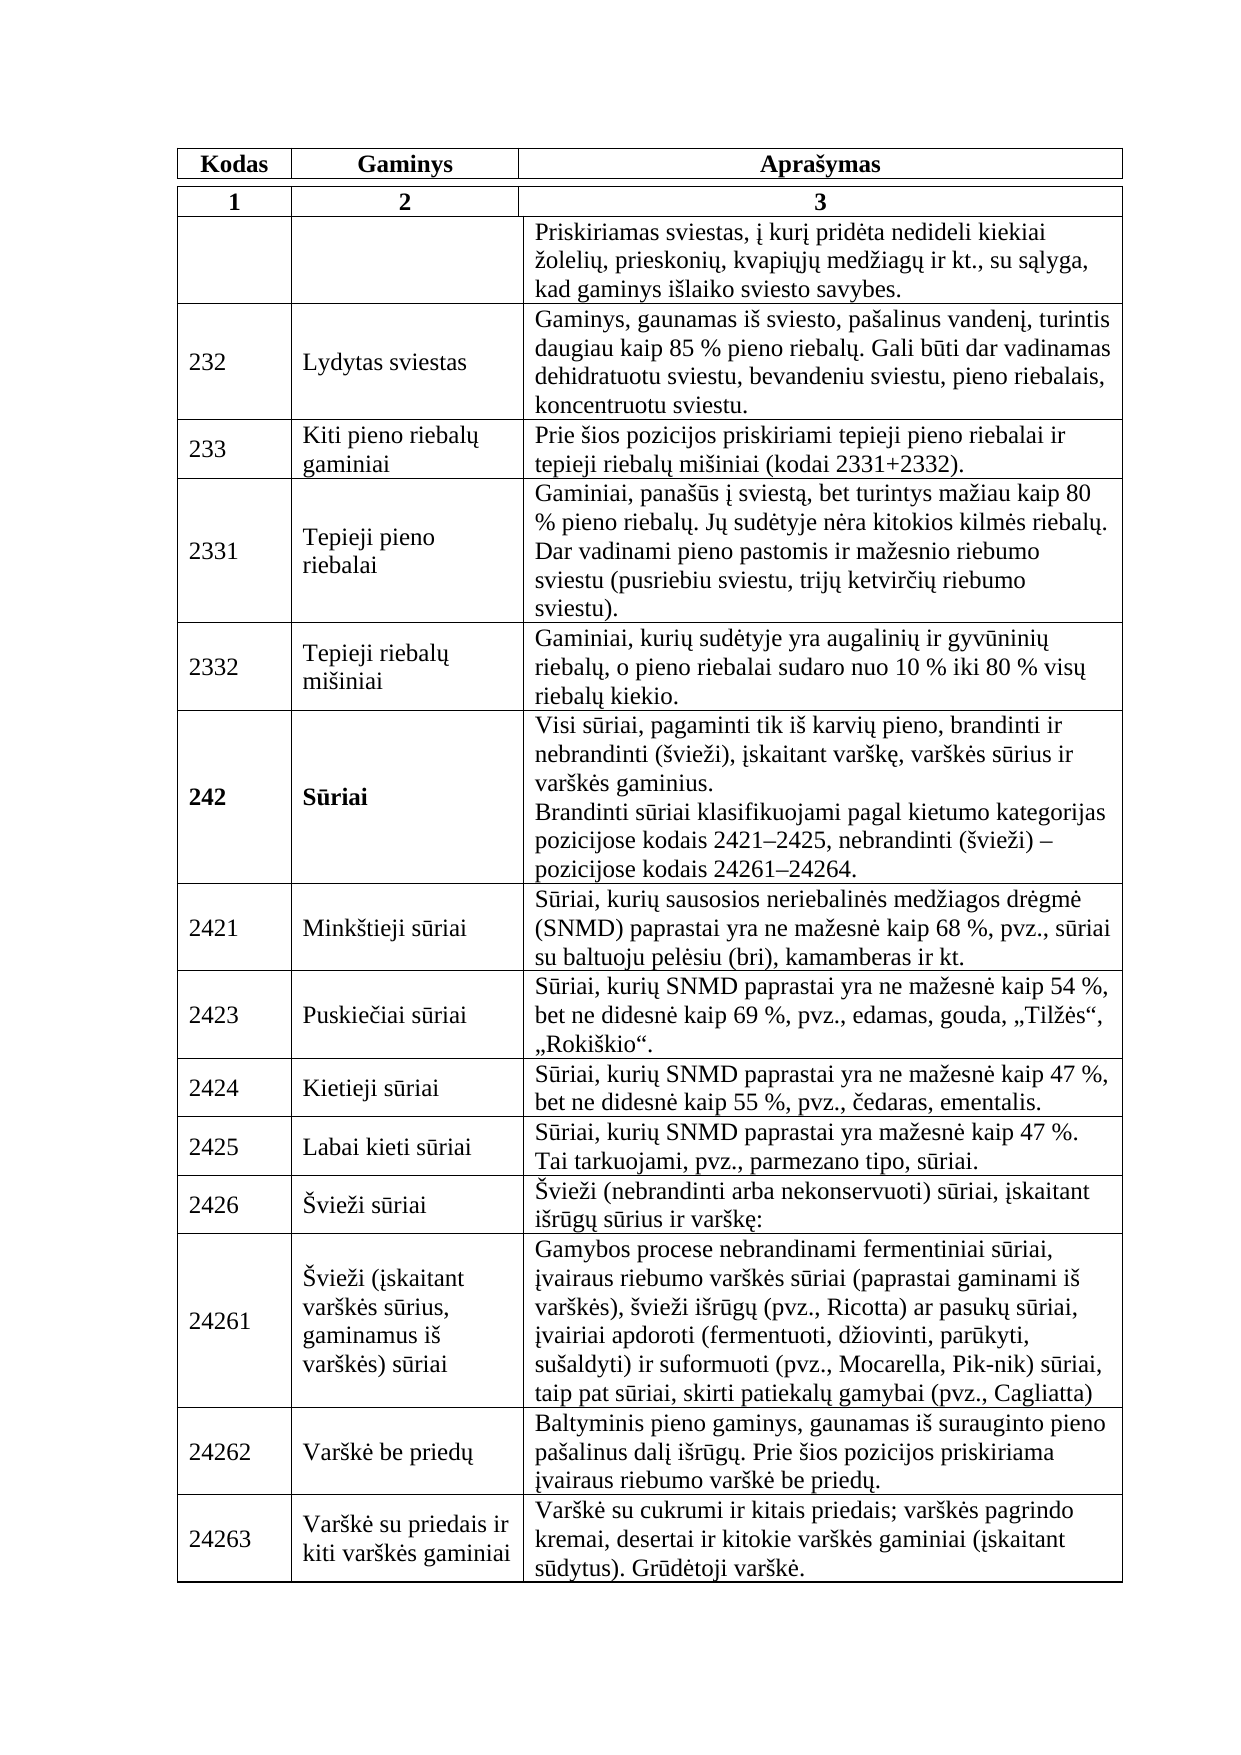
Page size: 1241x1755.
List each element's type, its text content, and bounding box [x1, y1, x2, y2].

table_cell 2332 [178, 623, 291, 709]
table_cell 2331 [178, 479, 291, 622]
table_cell [292, 217, 523, 303]
table_cell Sūriai, kurių sausosios neriebalinės medžiagos drėgmė (SNMD) paprastai yra ne mažesnė kaip 68 %, pvz., sūriai su baltuoju pelėsiu (bri), kamamberas ir kt. [524, 884, 1122, 970]
table_cell Tepieji riebalų mišiniai [292, 623, 523, 709]
table_cell [177, 179, 291, 186]
table_header Gaminys [292, 149, 518, 177]
table_cell Tepieji pieno riebalai [292, 479, 523, 622]
table_cell 232 [178, 304, 291, 419]
table_cell 24261 [178, 1234, 291, 1407]
table_cell Gaminys, gaunamas iš sviesto, pašalinus vandenį, turintis daugiau kaip 85 % pieno riebalų. Gali būti dar vadinamas dehidratuotu sviestu, bevandeniu sviestu, pieno riebalais, koncentruotu sviestu. [524, 304, 1122, 419]
table_cell Varškė be priedų [292, 1408, 523, 1494]
table_cell Kietieji sūriai [292, 1059, 523, 1116]
table_cell [291, 179, 518, 186]
table_cell Visi sūriai, pagaminti tik iš karvių pieno, brandinti ir nebrandinti (švieži), įskaitant varškę, varškės sūrius ir varškės gaminius. Brandinti sūriai klasifikuojami pagal kietumo kategorijas pozicijose kodais 2421–2425, nebrandinti (švieži) – pozicijose kodais 24261–24264. [524, 711, 1122, 883]
table_cell 24262 [178, 1408, 291, 1494]
table_cell Gaminiai, panašūs į sviestą, bet turintys mažiau kaip 80 % pieno riebalų. Jų sudėtyje nėra kitokios kilmės riebalų. Dar vadinami pieno pastomis ir mažesnio riebumo sviestu (pusriebiu sviestu, trijų ketvirčių riebumo sviestu). [524, 479, 1122, 622]
table_cell Varškė su priedais ir kiti varškės gaminiai [292, 1495, 523, 1581]
table_cell Švieži sūriai [292, 1176, 523, 1233]
table_cell Priskiriamas sviestas, į kurį pridėta nedideli kiekiai žolelių, prieskonių, kvapiųjų medžiagų ir kt., su sąlyga, kad gaminys išlaiko sviesto savybes. [524, 217, 1122, 303]
table_cell Prie šios pozicijos priskiriami tepieji pieno riebalai ir tepieji riebalų mišiniai (kodai 2331+2332). [524, 420, 1122, 477]
table_header Kodas [178, 149, 291, 177]
table_cell Puskiečiai sūriai [292, 971, 523, 1058]
table_cell 242 [178, 711, 291, 883]
table_cell 2421 [178, 884, 291, 970]
table_cell [519, 179, 1122, 186]
table_cell Minkštieji sūriai [292, 884, 523, 970]
table_cell 3 [519, 187, 1122, 216]
table_cell Sūriai [292, 711, 523, 883]
table_cell 233 [178, 420, 291, 477]
table_cell Varškė su cukrumi ir kitais priedais; varškės pagrindo kremai, desertai ir kitokie varškės gaminiai (įskaitant sūdytus). Grūdėtoji varškė. [524, 1495, 1122, 1581]
table_cell 2423 [178, 971, 291, 1058]
table_cell 2425 [178, 1117, 291, 1175]
table_cell 1 [178, 187, 291, 216]
table_cell Baltyminis pieno gaminys, gaunamas iš surauginto pieno pašalinus dalį išrūgų. Prie šios pozicijos priskiriama įvairaus riebumo varškė be priedų. [524, 1408, 1122, 1494]
table_cell 2 [292, 187, 518, 216]
table_cell Sūriai, kurių SNMD paprastai yra ne mažesnė kaip 54 %, bet ne didesnė kaip 69 %, pvz., edamas, gouda, „Tilžės“, „Rokiškio“. [524, 971, 1122, 1058]
table_cell Gamybos procese nebrandinami fermentiniai sūriai, įvairaus riebumo varškės sūriai (paprastai gaminami iš varškės), švieži išrūgų (pvz., Ricotta) ar pasukų sūriai, įvairiai apdoroti (fermentuoti, džiovinti, parūkyti, sušaldyti) ir suformuoti (pvz., Mocarella, Pik-nik) sūriai, taip pat sūriai, skirti patiekalų gamybai (pvz., Cagliatta) [524, 1234, 1122, 1407]
table_cell 24263 [178, 1495, 291, 1581]
table_cell Gaminiai, kurių sudėtyje yra augalinių ir gyvūninių riebalų, o pieno riebalai sudaro nuo 10 % iki 80 % visų riebalų kiekio. [524, 623, 1122, 709]
table_cell Švieži (įskaitant varškės sūrius, gaminamus iš varškės) sūriai [292, 1234, 523, 1407]
table_cell 2426 [178, 1176, 291, 1233]
table_cell Kiti pieno riebalų gaminiai [292, 420, 523, 477]
table_cell Labai kieti sūriai [292, 1117, 523, 1175]
table_cell Sūriai, kurių SNMD paprastai yra mažesnė kaip 47 %. Tai tarkuojami, pvz., parmezano tipo, sūriai. [524, 1117, 1122, 1175]
table_cell 2424 [178, 1059, 291, 1116]
table_cell Sūriai, kurių SNMD paprastai yra ne mažesnė kaip 47 %, bet ne didesnė kaip 55 %, pvz., čedaras, ementalis. [524, 1059, 1122, 1116]
table_cell Lydytas sviestas [292, 304, 523, 419]
table_header Aprašymas [519, 149, 1122, 177]
table_cell [178, 217, 291, 303]
table_cell Švieži (nebrandinti arba nekonservuoti) sūriai, įskaitant išrūgų sūrius ir varškę: [524, 1176, 1122, 1233]
